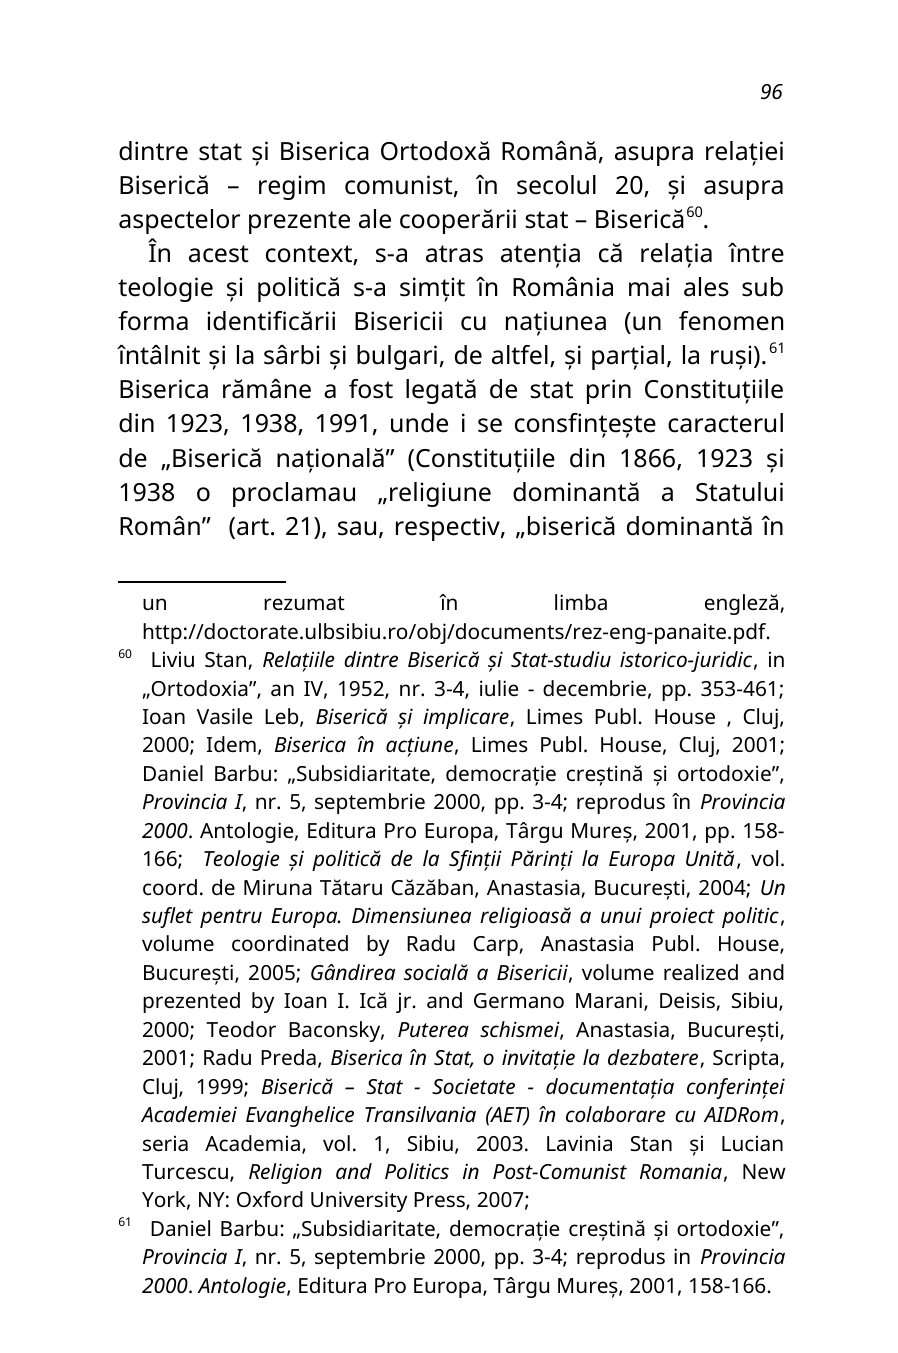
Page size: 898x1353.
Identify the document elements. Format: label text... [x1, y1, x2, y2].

text În acest context, s-a atras atenţia că relaţia între teologie şi politică s-a simţit în România mai ales sub forma identificării Bisericii cu naţiunea (un fenomen întâlnit şi la sârbi şi bulgari, de altfel, şi parţial, la ruşi). Biserica rămâne a fost legată de stat prin Constituţiile din 1923, 1938, 1991, unde i se consfinţeşte caracterul de „Biserică naţională” (Constituţiile din 1866, 1923 şi 1938 o proclamau „religiune dominantă a Statului Român” (art. 21), sau, respectiv, „biserică dominantă în [118, 236, 786, 542]
text Liviu Stan, Relaţiile dintre Biserică şi Stat-studiu istorico-juridic, in „Ortodoxia”, an IV, 1952, nr. 3-4, iulie - decembrie, pp. 353-461; Ioan Vasile Leb, Biserică şi implicare, Limes Publ. House , Cluj, 2000; Idem, Biserica în acţiune, Limes Publ. House, Cluj, 2001; Daniel Barbu: „Subsidiaritate, democraţie creştină şi ortodoxie”, Provincia I, nr. 5, septembrie 2000, pp. 3-4; reprodus în Provincia 2000. Antologie, Editura Pro Europa, Târgu Mureş, 2001, pp. 158-166; Teologie şi politică de la Sfinţii Părinţi la Europa Unită, vol. coord. de Miruna Tătaru Căzăban, Anastasia, Bucureşti, 2004; Un suflet pentru Europa. Dimensiunea religioasă a unui proiect politic, volume coordinated by Radu Carp, Anastasia Publ. House, Bucureşti, 2005; Gândirea socială a Bisericii, volume realized and prezented by Ioan I. Ică jr. and Germano Marani, Deisis, Sibiu, 2000; Teodor Baconsky, Puterea schismei, Anastasia, Bucureşti, 2001; Radu Preda, Biserica în Stat, o invitaţie la dezbatere, Scripta, Cluj, 1999; Biserică – Stat - Societate - documentaţia conferinţei Academiei Evanghelice Transilvania (AET) în colaborare cu AIDRom, seria Academia, vol. 1, Sibiu, 2003. Lavinia Stan şi Lucian Turcescu, Religion and Politics in Post-Comunist Romania, New York, NY: Oxford University Press, 2007; [118, 645, 786, 1214]
text un rezumat în limba engleză, http://doctorate.ulbsibiu.ro/obj/documents/rez-eng-panaite.pdf. [118, 588, 786, 645]
text Daniel Barbu: „Subsidiaritate, democraţie creştină şi ortodoxie”, Provincia I, nr. 5, septembrie 2000, pp. 3-4; reprodus in Provincia 2000. Antologie, Editura Pro Europa, Târgu Mureş, 2001, 158-166. [118, 1214, 786, 1299]
text dintre stat şi Biserica Ortodoxă Română, asupra relaţiei Biserică – regim comunist, în secolul 20, şi asupra aspectelor prezente ale cooperării stat – Biserică. [118, 134, 786, 236]
